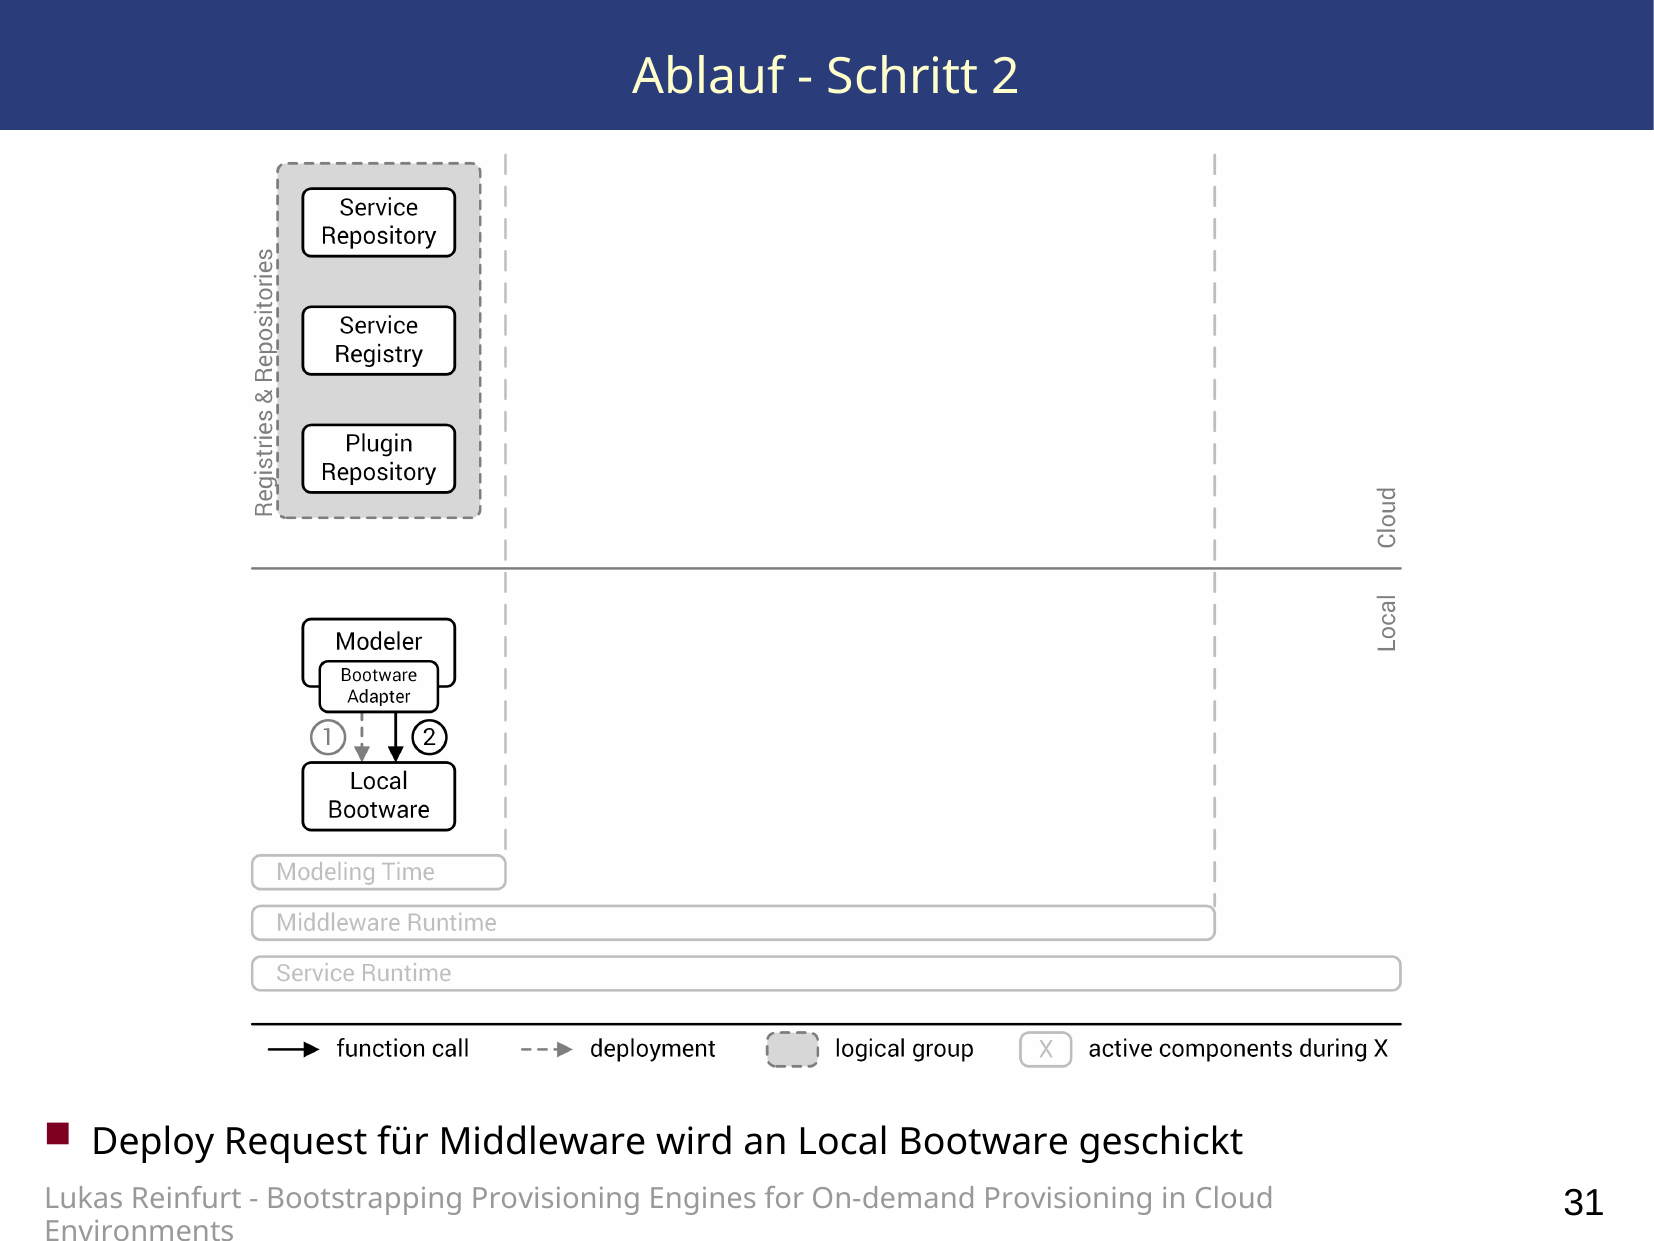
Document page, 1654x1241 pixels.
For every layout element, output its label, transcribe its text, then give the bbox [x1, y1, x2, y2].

text_box Deploy Request für Middleware wird an Local Bootware geschickt [29, 1095, 1605, 1156]
title Ablauf - Schritt 2 [47, 23, 1607, 119]
picture [240, 153, 1414, 1077]
